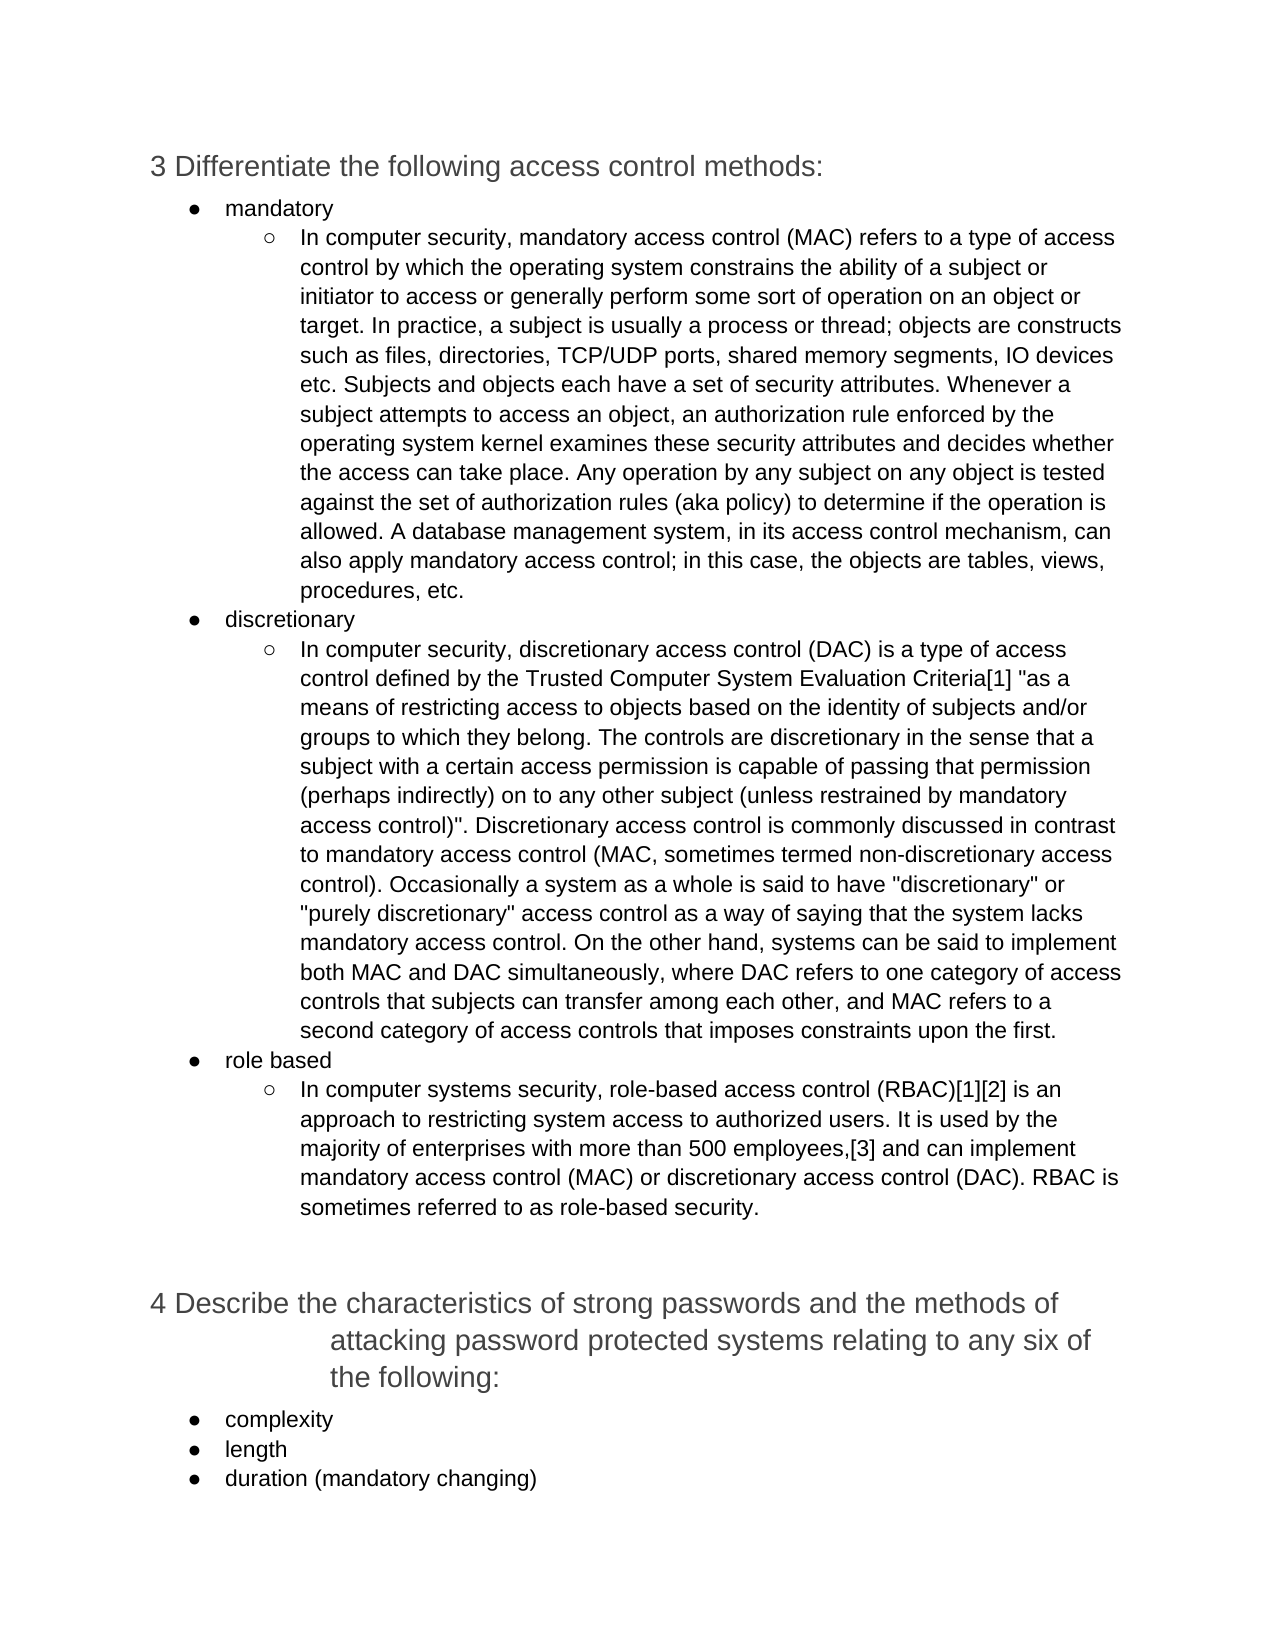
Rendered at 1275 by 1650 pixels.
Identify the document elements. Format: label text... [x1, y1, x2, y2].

list In computer systems security, role-based access control (RBAC)[1][2] is an approach to restricting system access to authorized users. It is used by the majority of enterprises with more than 500 employees,[3] and can implement mandatory access control (MAC) or discretionary access control (DAC). RBAC is sometimes referred to as role-based security. [262, 1077, 1125, 1220]
list discretionary [187, 607, 1125, 633]
list mandatory [187, 196, 1125, 221]
list length [187, 1436, 1125, 1462]
list duration (mandatory changing) [187, 1466, 1125, 1491]
list role based [187, 1048, 1125, 1073]
subtitle 3 Differentiate the following access control methods: [150, 150, 1125, 183]
list In computer security, discretionary access control (DAC) is a type of access control defined by the Trusted Computer System Evaluation Criteria[1] "as a means of restricting access to objects based on the identity of subjects and/or groups to which they belong. The controls are discretionary in the sense that a subject with a certain access permission is capable of passing that permission (perhaps indirectly) on to any other subject (unless restrained by mandatory access control)". Discretionary access control is commonly discussed in contrast to mandatory access control (MAC, sometimes termed non-discretionary access control). Occasionally a system as a whole is said to have "discretionary" or "purely discretionary" access control as a way of saying that the system lacks mandatory access control. On the other hand, systems can be said to implement both MAC and DAC simultaneously, where DAC refers to one category of access controls that subjects can transfer among each other, and MAC refers to a second category of access controls that imposes constraints upon the first. [262, 636, 1125, 1044]
list complexity [187, 1407, 1125, 1433]
list In computer security, mandatory access control (MAC) refers to a type of access control by which the operating system constrains the ability of a subject or initiator to access or generally perform some sort of operation on an object or target. In practice, a subject is usually a process or thread; objects are constructs such as files, directories, TCP/UDP ports, shared memory segments, IO devices etc. Subjects and objects each have a set of security attributes. Whenever a subject attempts to access an object, an authorization rule enforced by the operating system kernel examines these security attributes and decides whether the access can take place. Any operation by any subject on any object is tested against the set of authorization rules (aka policy) to determine if the operation is allowed. A database management system, in its access control mechanism, can also apply mandatory access control; in this case, the objects are tables, views, procedures, etc. [262, 225, 1125, 603]
subtitle 4 Describe the characteristics of strong passwords and the methods of attacking password protected systems relating to any six of the following: [150, 1287, 1125, 1394]
